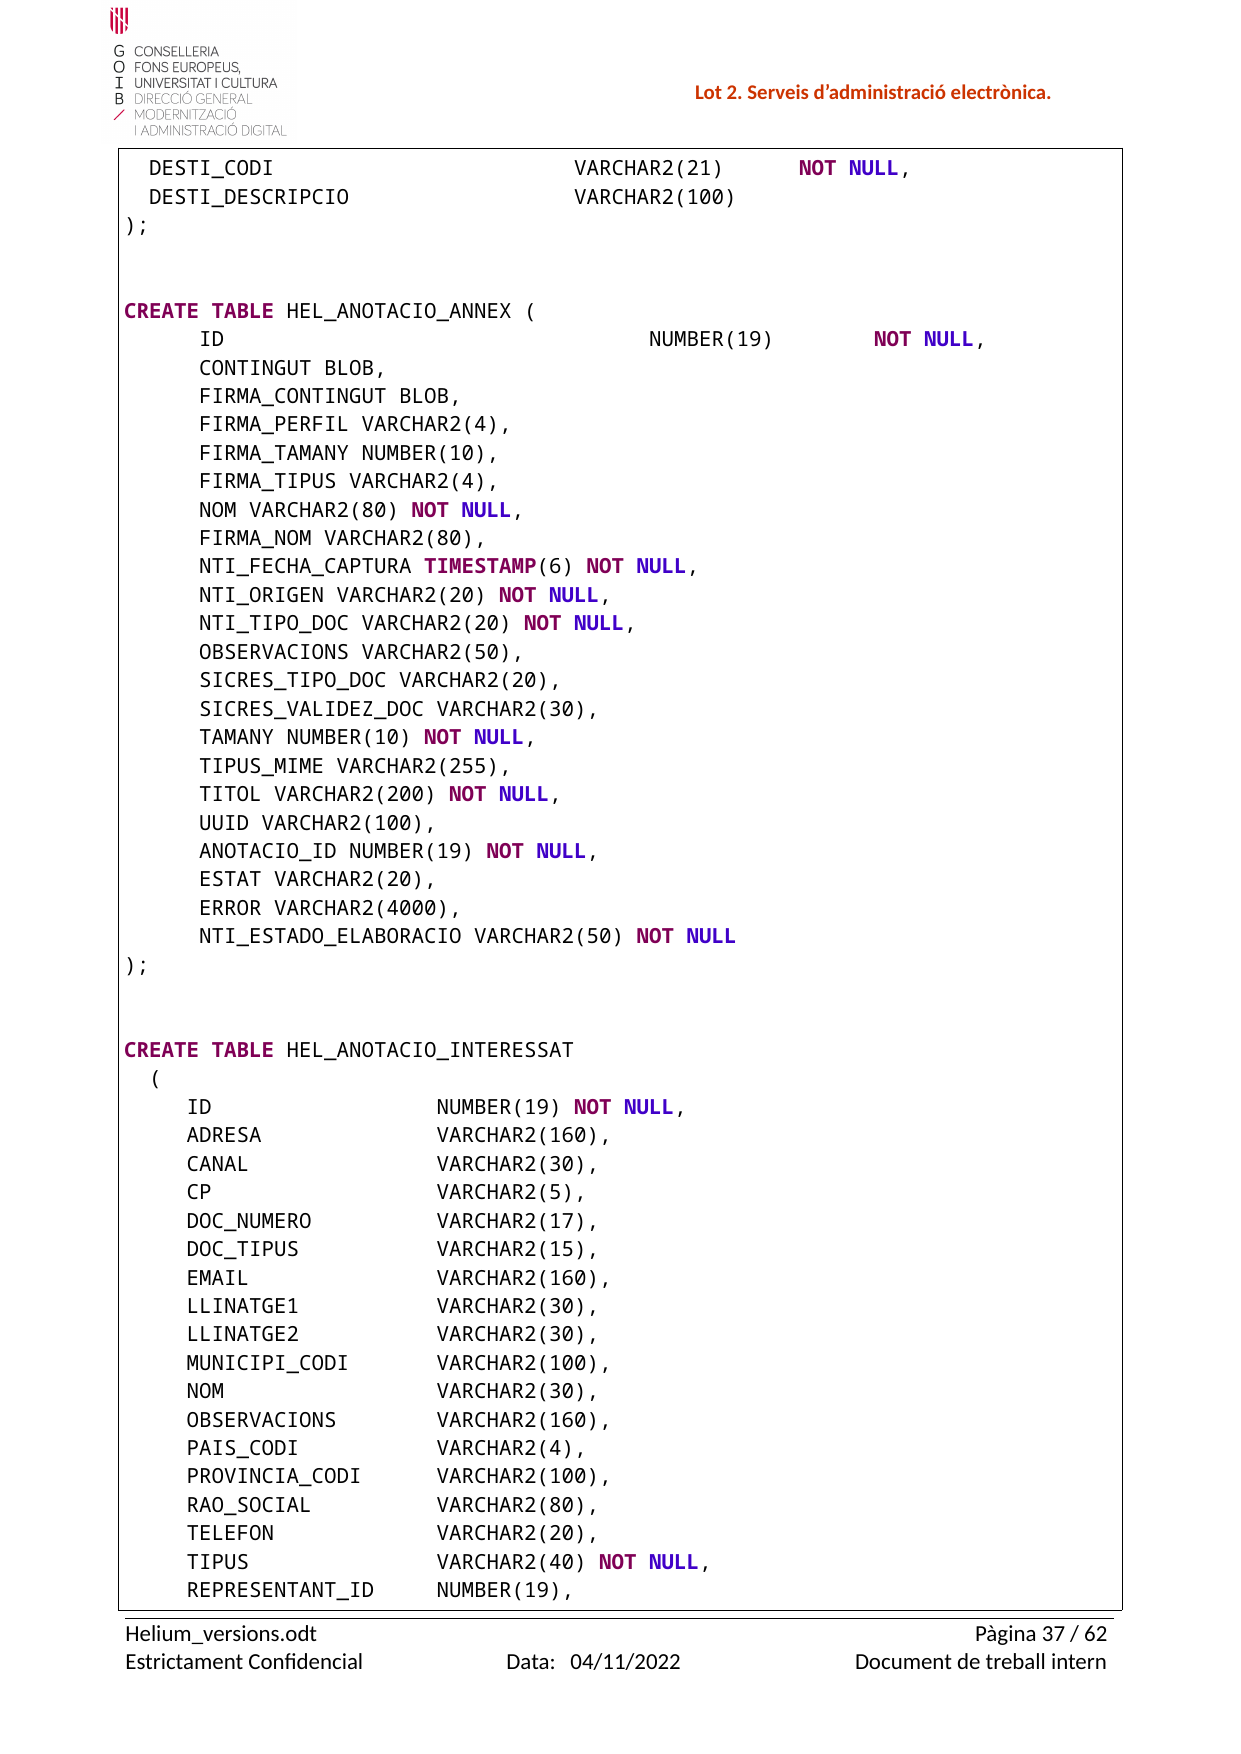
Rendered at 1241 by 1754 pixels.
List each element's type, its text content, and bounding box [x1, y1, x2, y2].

picture [100, 0, 297, 144]
table_header DESTI_CODI VARCHAR2(21) NOT NULL, DESTI_DESCRIPCIO VARCHAR2(100) ); CREATE TABLE HEL_ANOTACIO_ANNEX ( ID NUMBER(19) NOT NULL, CONTINGUT BLOB, FIRMA_CONTINGUT BLOB, FIRMA_PERFIL VARCHAR2(4), FIRMA_TAMANY NUMBER(10), FIRMA_TIPUS VARCHAR2(4), NOM VARCHAR2(80) NOT NULL, FIRMA_NOM VARCHAR2(80), NTI_FECHA_CAPTURA TIMESTAMP(6) NOT NULL, NTI_ORIGEN VARCHAR2(20) NOT NULL, NTI_TIPO_DOC VARCHAR2(20) NOT NULL, OBSERVACIONS VARCHAR2(50), SICRES_TIPO_DOC VARCHAR2(20), SICRES_VALIDEZ_DOC VARCHAR2(30), TAMANY NUMBER(10) NOT NULL, TIPUS_MIME VARCHAR2(255), TITOL VARCHAR2(200) NOT NULL, UUID VARCHAR2(100), ANOTACIO_ID NUMBER(19) NOT NULL, ESTAT VARCHAR2(20), ERROR VARCHAR2(4000), NTI_ESTADO_ELABORACIO VARCHAR2(50) NOT NULL ); CREATE TABLE HEL_ANOTACIO_INTERESSAT ( ID NUMBER(19) NOT NULL, ADRESA VARCHAR2(160), CANAL VARCHAR2(30), CP VARCHAR2(5), DOC_NUMERO VARCHAR2(17), DOC_TIPUS VARCHAR2(15), EMAIL VARCHAR2(160), LLINATGE1 VARCHAR2(30), LLINATGE2 VARCHAR2(30), MUNICIPI_CODI VARCHAR2(100), NOM VARCHAR2(30), OBSERVACIONS VARCHAR2(160), PAIS_CODI VARCHAR2(4), PROVINCIA_CODI VARCHAR2(100), RAO_SOCIAL VARCHAR2(80), TELEFON VARCHAR2(20), TIPUS VARCHAR2(40) NOT NULL, REPRESENTANT_ID NUMBER(19), [119, 149, 1122, 1609]
